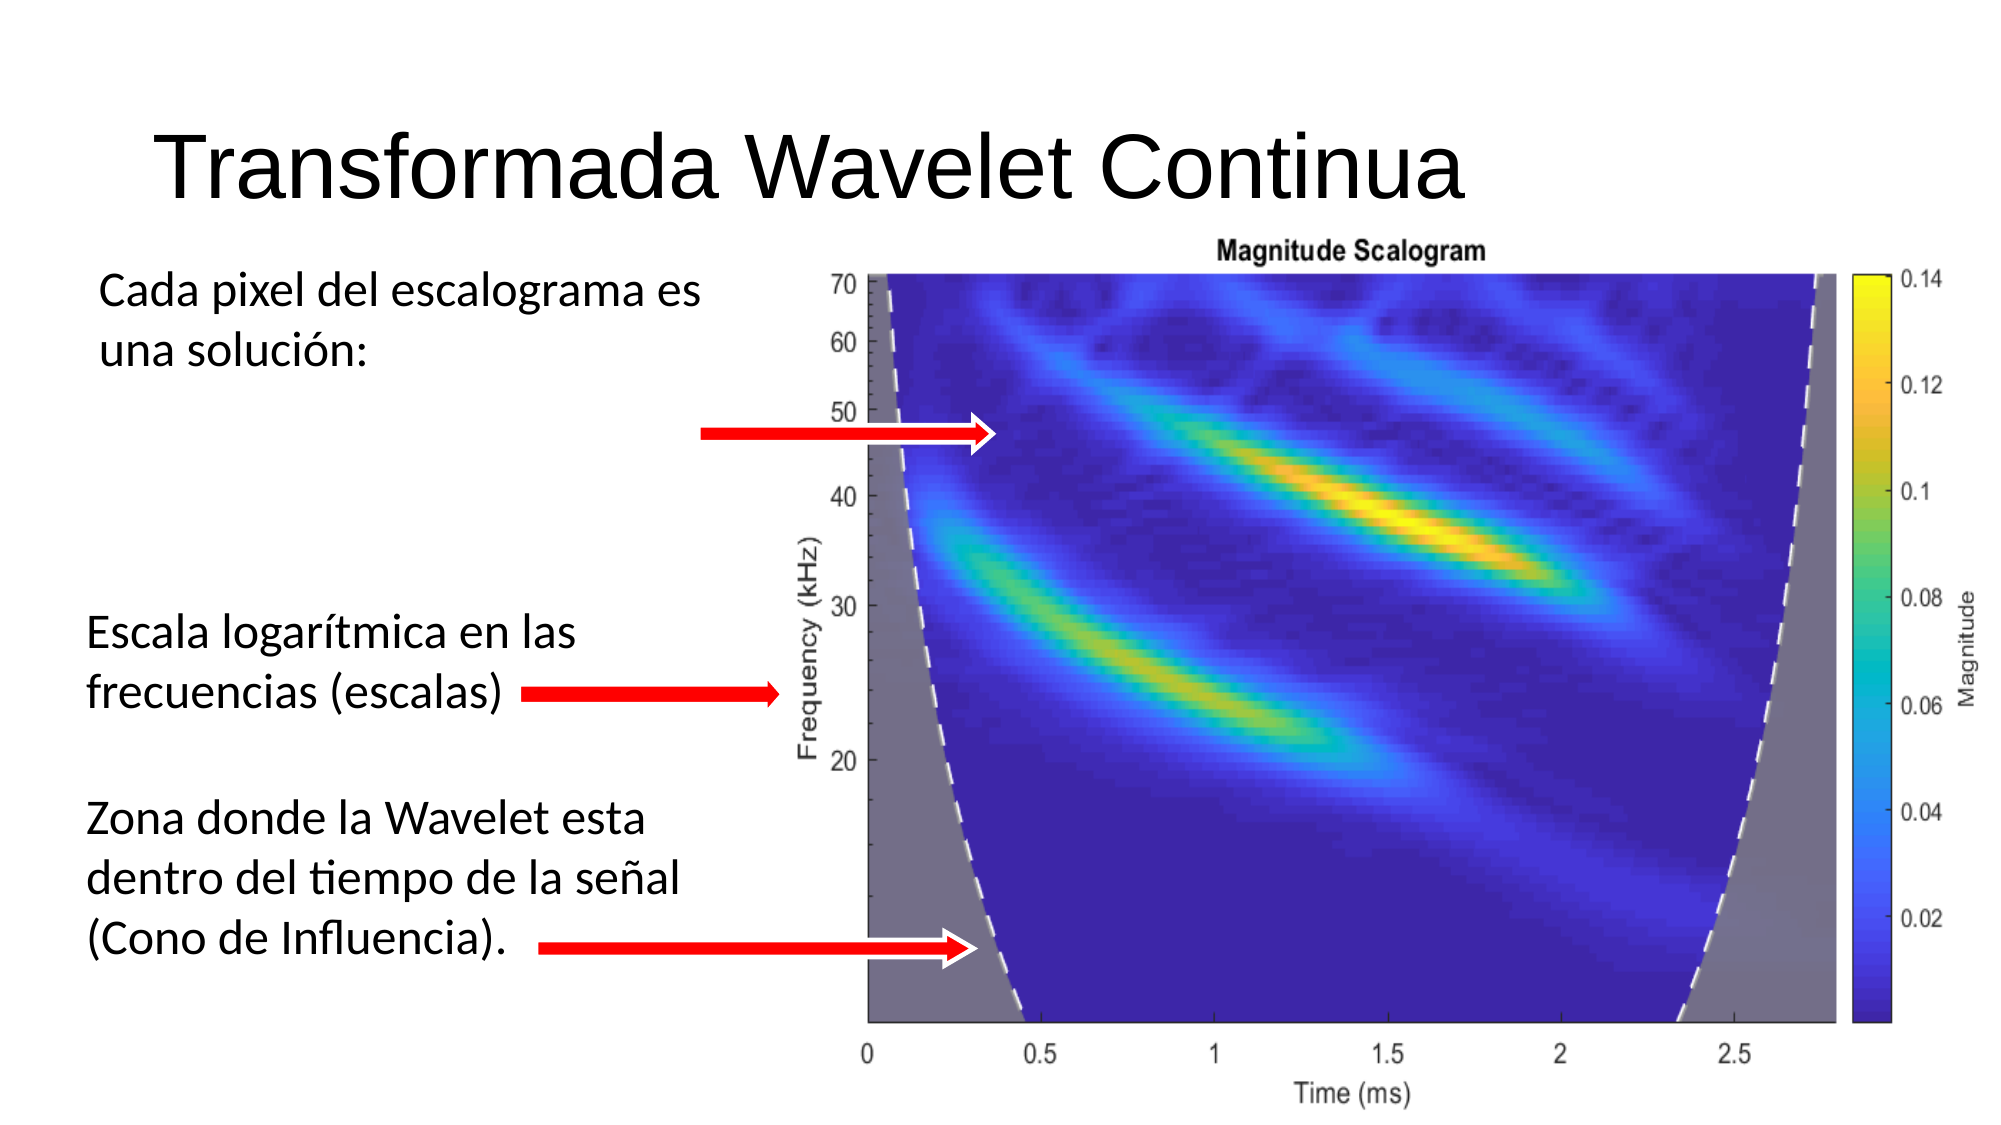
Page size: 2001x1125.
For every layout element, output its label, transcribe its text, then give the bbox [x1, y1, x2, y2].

title Transformada Wavelet Continua [137, 59, 1863, 278]
text_box [518, 674, 783, 715]
text_box Cada pixel del escalograma es una solución: [99, 256, 737, 511]
picture [782, 233, 2000, 1125]
text_box [698, 416, 993, 451]
text_box Escala logarítmica en las frecuencias (escalas) [71, 590, 602, 727]
text_box [709, 931, 974, 966]
text_box Zona donde la Wavelet esta dentro del tiempo de la señal (Cono de Influencia). [71, 776, 709, 974]
